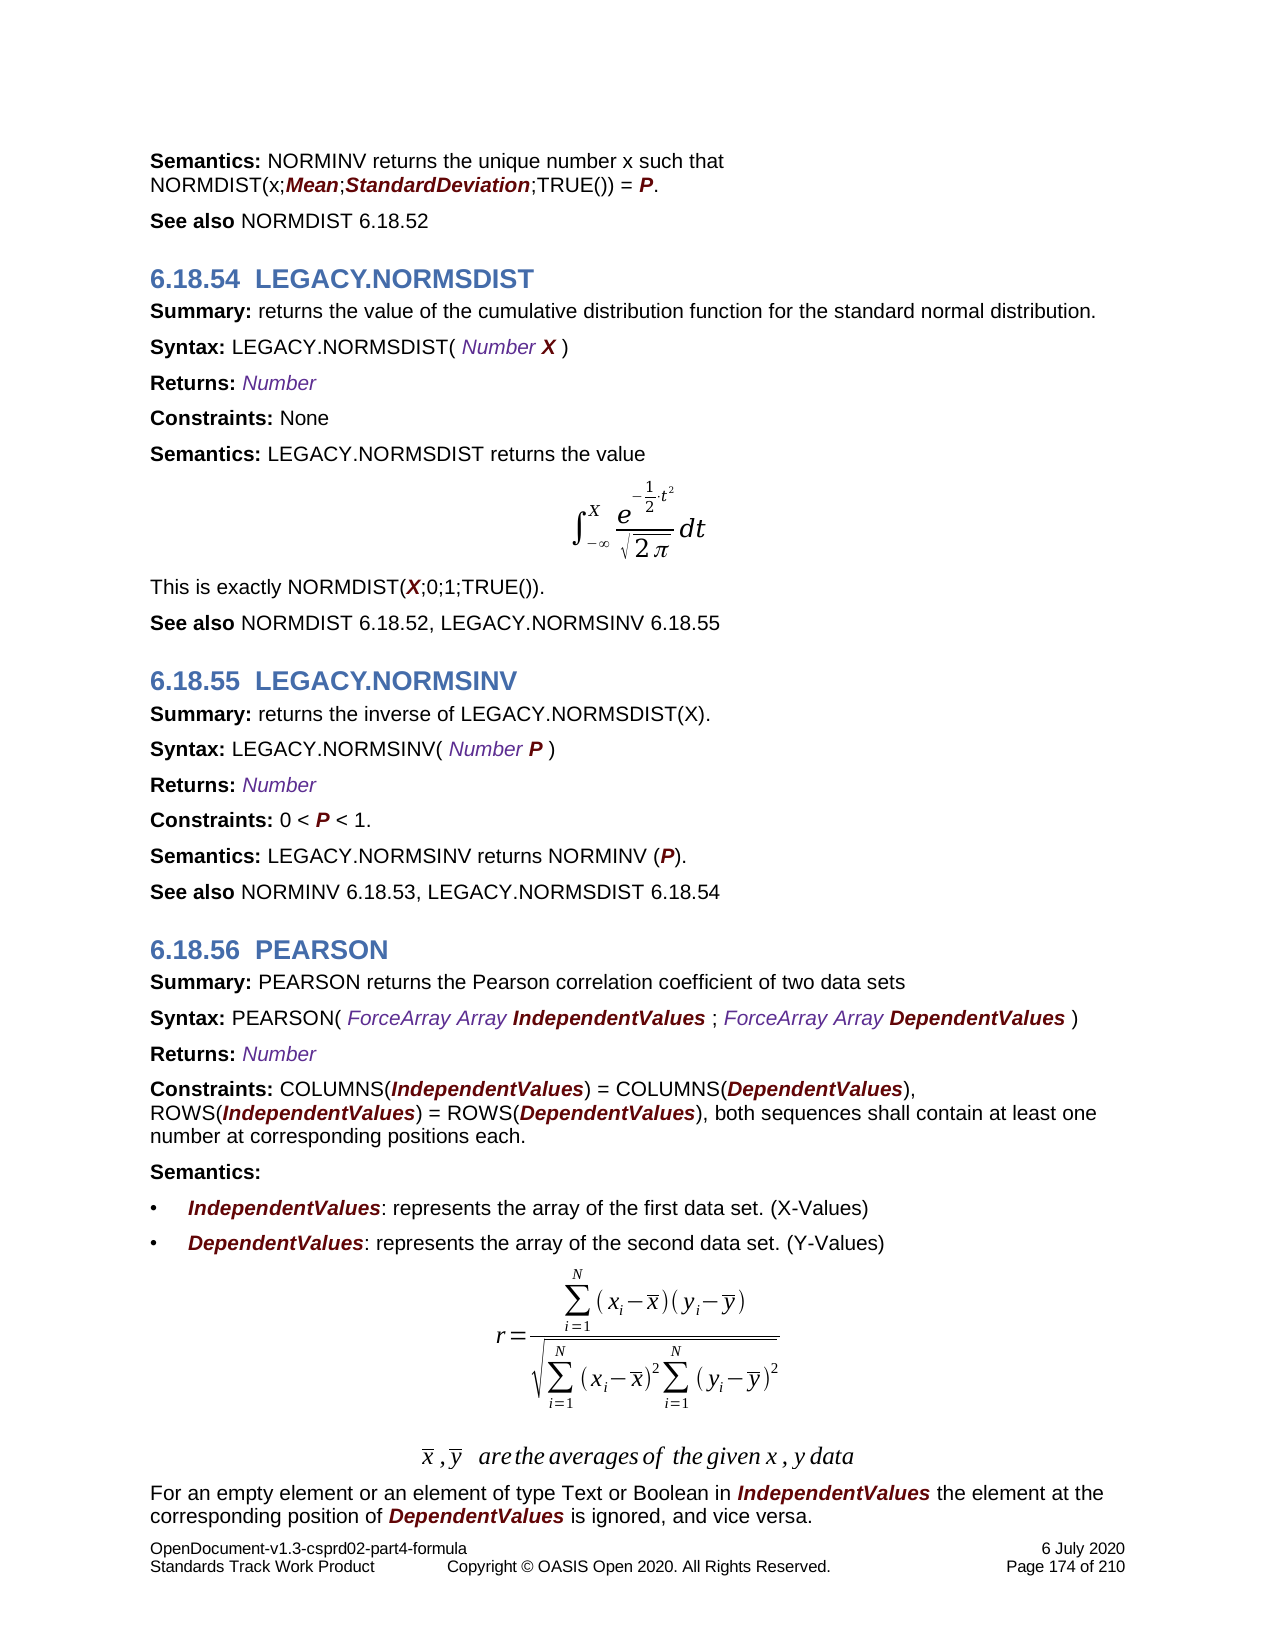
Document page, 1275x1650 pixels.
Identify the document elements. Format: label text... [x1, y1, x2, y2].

text For an empty element or an element of type Text or Boolean in IndependentValues the element at the corresponding position of DependentValues is ignored, and vice versa. [150, 1481, 1125, 1528]
text Constraints: None [150, 407, 1125, 430]
list IndependentValues: represents the array of the first data set. (X-Values) [150, 1196, 1125, 1219]
text Returns: Number [150, 773, 1125, 797]
text Returns: Number [150, 371, 1125, 394]
text Constraints: 0 < P < 1. [150, 809, 1125, 832]
subtitle PEARSON [150, 935, 1125, 965]
text Semantics: LEGACY.NORMSINV returns NORMINV (P). [150, 844, 1125, 868]
text Summary: returns the value of the cumulative distribution function for the standard normal distribution. [150, 300, 1125, 323]
text See also NORMDIST 6.18.52 [150, 209, 1125, 233]
list DependentValues: represents the array of the second data set. (Y-Values) [150, 1232, 1125, 1255]
text Syntax: PEARSON( ForceArray Array IndependentValues ; ForceArray Array DependentValues ) [150, 1006, 1125, 1030]
text Semantics: [150, 1160, 1125, 1184]
text Syntax: LEGACY.NORMSDIST( Number X ) [150, 335, 1125, 359]
subtitle LEGACY.NORMSDIST [150, 264, 1125, 294]
text Summary: returns the inverse of LEGACY.NORMSDIST(X). [150, 702, 1125, 726]
text Syntax: LEGACY.NORMSINV( Number P ) [150, 738, 1125, 761]
text Semantics: LEGACY.NORMSDIST returns the value [150, 442, 1125, 466]
text This is exactly NORMDIST(X;0;1;TRUE()). [150, 576, 1125, 599]
text Semantics: NORMINV returns the unique number x such that NORMDIST(x;Mean;StandardDeviation;TRUE()) = P. [150, 150, 1125, 197]
text See also NORMDIST 6.18.52, LEGACY.NORMSINV 6.18.55 [150, 611, 1125, 635]
text See also NORMINV 6.18.53, LEGACY.NORMSDIST 6.18.54 [150, 880, 1125, 904]
subtitle LEGACY.NORMSINV [150, 666, 1125, 696]
text Returns: Number [150, 1042, 1125, 1066]
text Summary: PEARSON returns the Pearson correlation coefficient of two data sets [150, 971, 1125, 994]
text Constraints: COLUMNS(IndependentValues) = COLUMNS(DependentValues), ROWS(IndependentValues) = ROWS(DependentValues), both sequences shall contain at least one number at corresponding positions each. [150, 1078, 1125, 1148]
